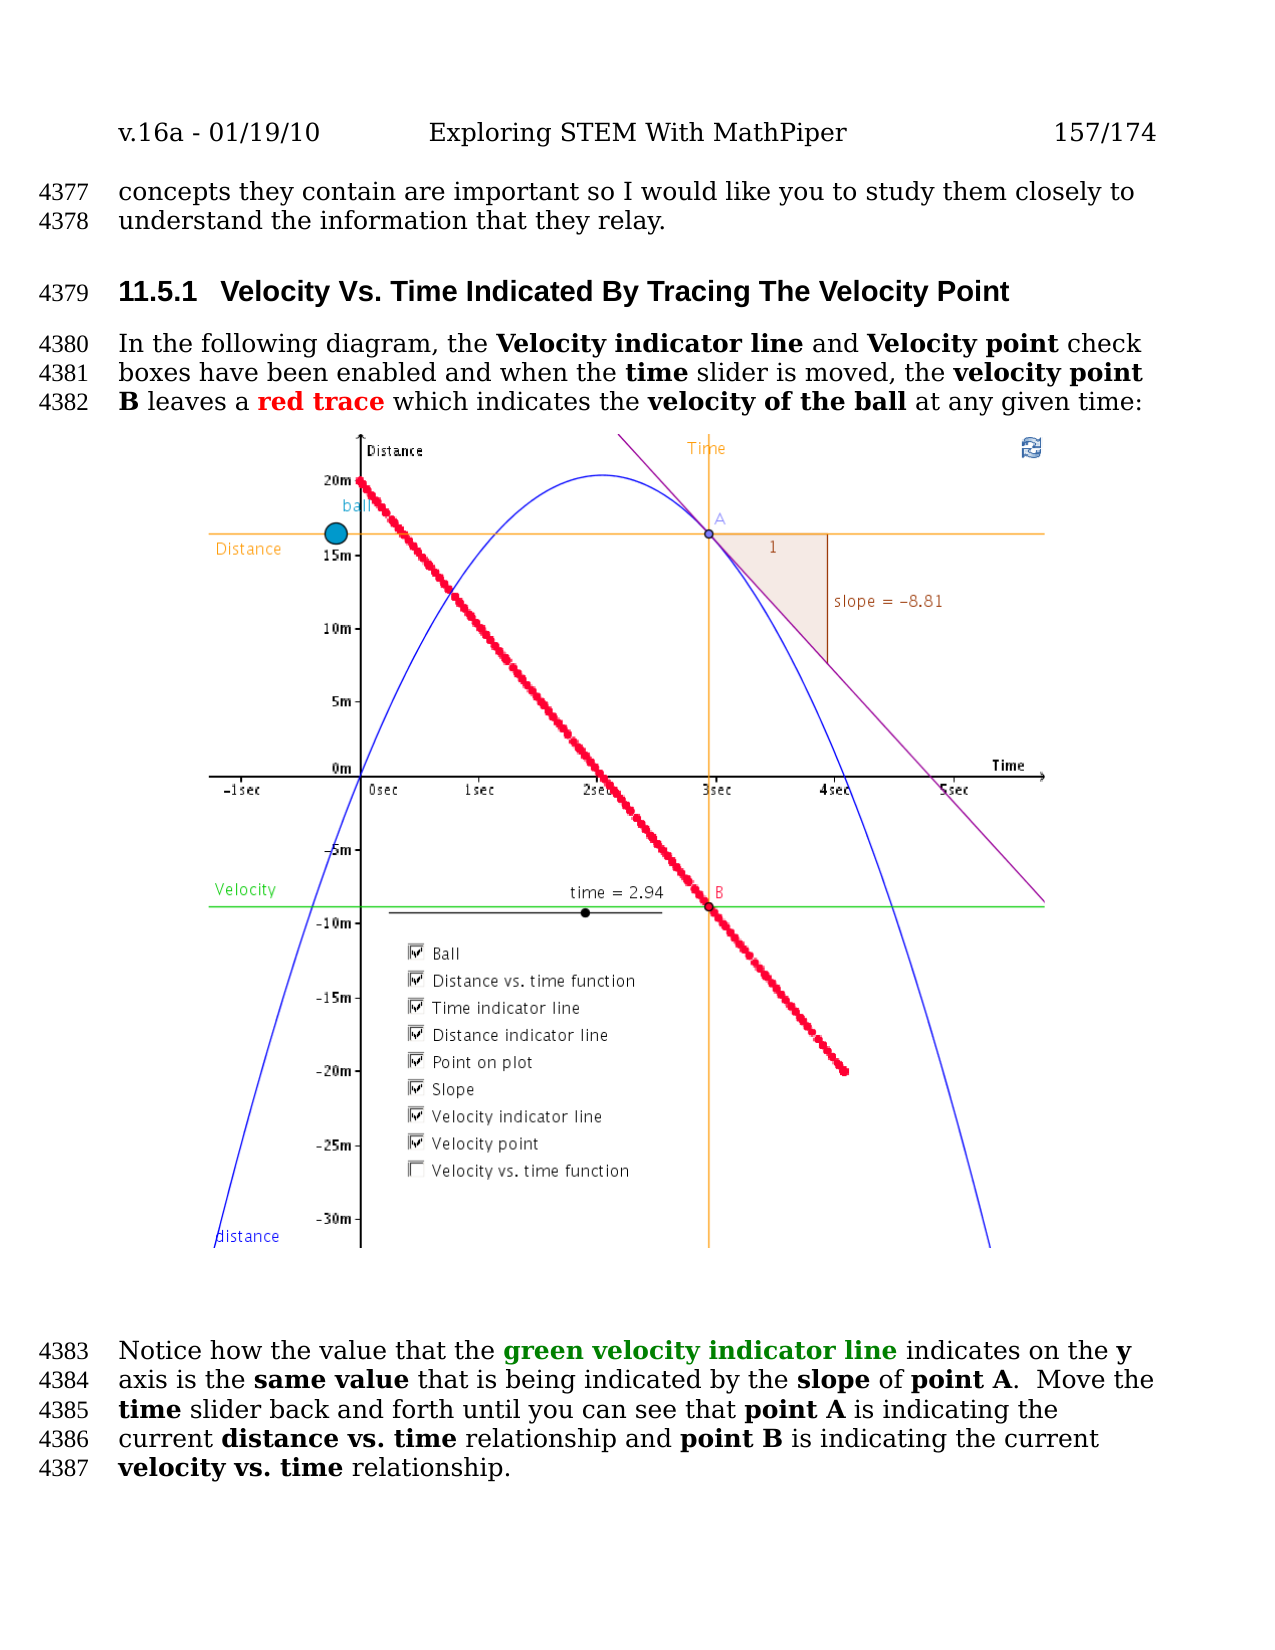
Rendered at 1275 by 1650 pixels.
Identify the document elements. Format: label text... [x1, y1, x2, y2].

subtitle Velocity Vs. Time Indicated By Tracing The Velocity Point [118, 274, 1157, 308]
picture [208, 434, 1045, 1248]
text Notice how the value that the green velocity indicator line indicates on the y axis is the same value that is being indicated by the slope of point A. Move the time slider back and forth until you can see that point A is indicating the current distance vs. time relationship and point B is indicating the current velocity vs. time relationship. [118, 1336, 1157, 1483]
text concepts they contain are important so I would like you to study them closely to understand the information that they relay. [118, 177, 1157, 235]
text In the following diagram, the Velocity indicator line and Velocity point check boxes have been enabled and when the time slider is moved, the velocity point B leaves a red trace which indicates the velocity of the ball at any given time: [118, 329, 1157, 417]
